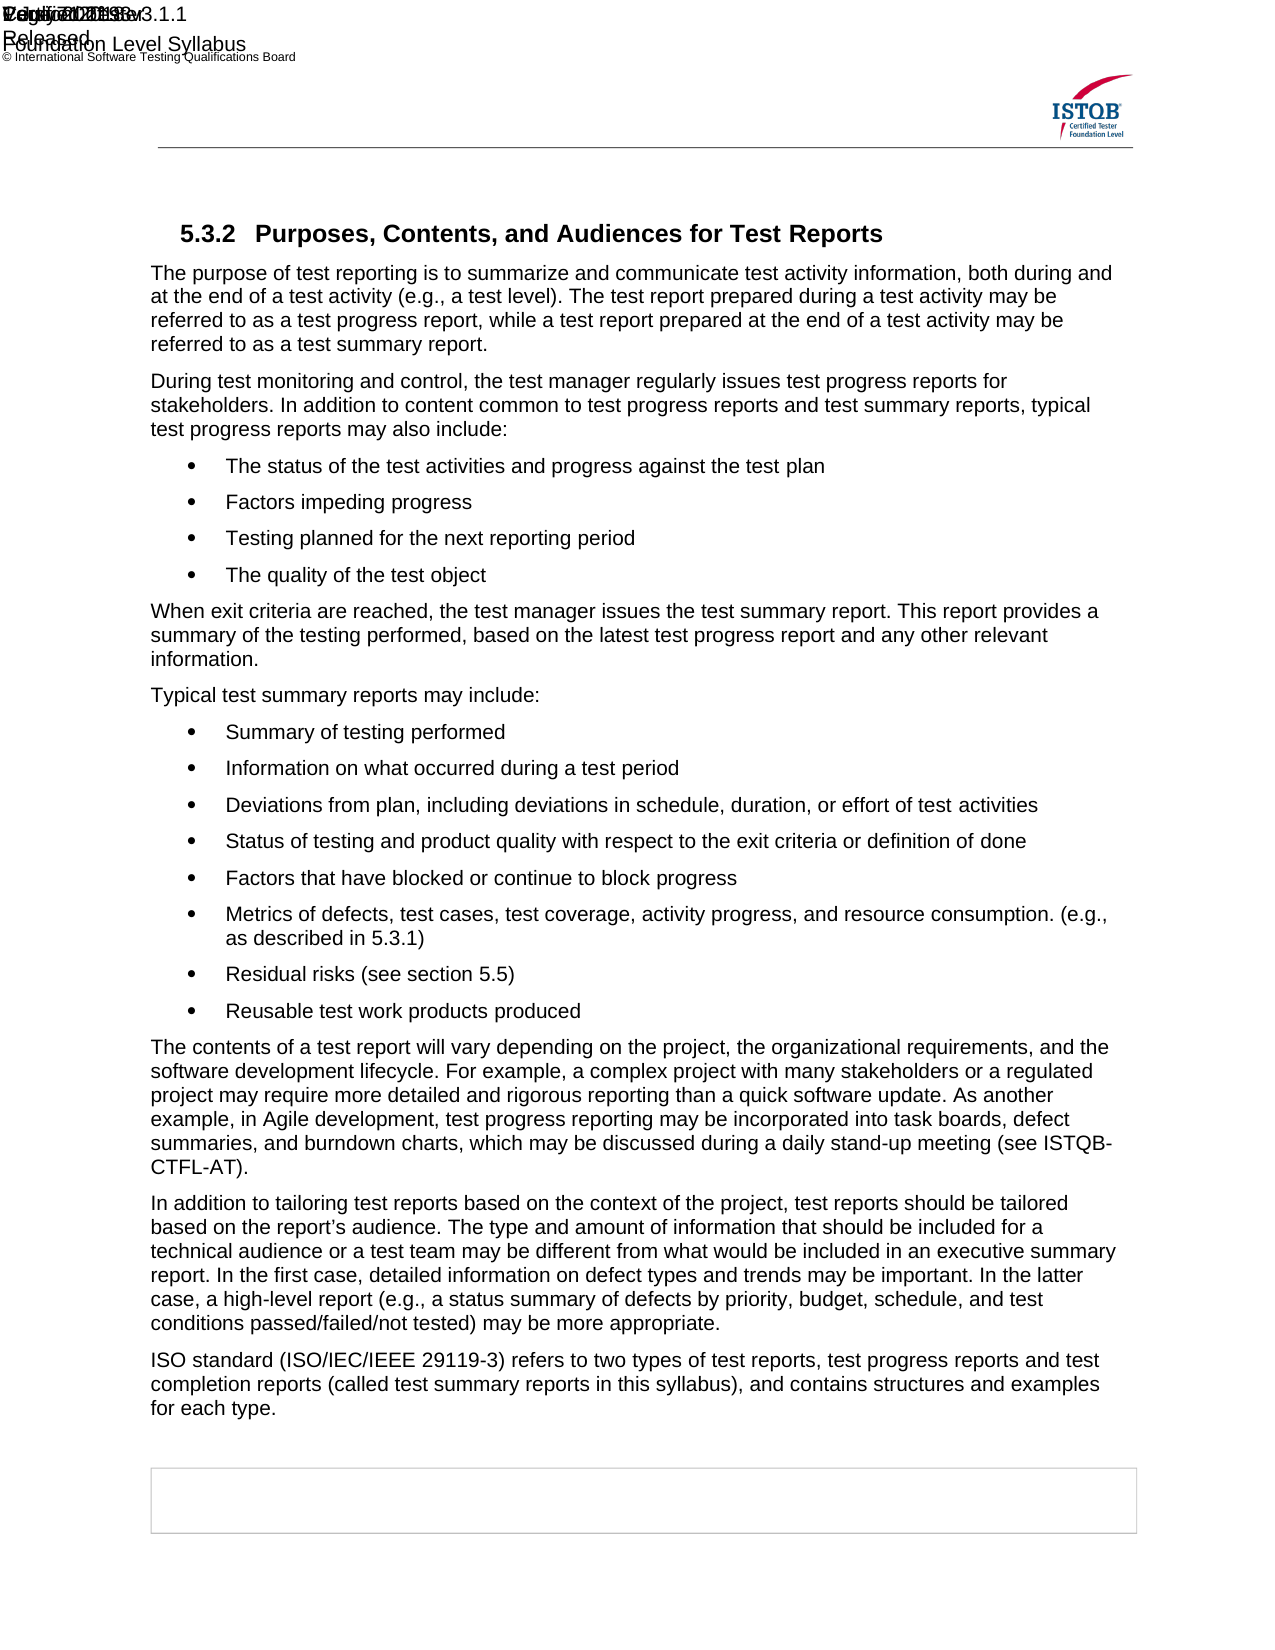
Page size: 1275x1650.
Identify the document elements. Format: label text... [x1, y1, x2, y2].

list Factors impeding progress [188, 489, 1150, 514]
list Metrics of defects, test cases, test coverage, activity progress, and resource consumption. (e.g., as described in 5.3.1) [188, 902, 1109, 950]
list Reusable test work products produced [188, 998, 1150, 1023]
list The status of the test activities and progress against the test plan [188, 453, 1150, 478]
list The quality of the test object [188, 563, 1150, 587]
list Summary of testing performed [188, 720, 1150, 744]
list Factors that have blocked or continue to block progress [188, 865, 1150, 889]
text During test monitoring and control, the test manager regularly issues test progress reports for stakeholders. In addition to content common to test progress reports and test summary reports, typical test progress reports may also include: [150, 369, 1094, 441]
list Testing planned for the next reporting period [188, 526, 1150, 550]
text ISO standard (ISO/IEC/IEEE 29119-3) refers to two types of test reports, test progress reports and test completion reports (called test summary reports in this syllabus), and contains structures and examples for each type. [150, 1347, 1101, 1419]
subtitle Purposes, Contents, and Audiences for Test Reports [180, 219, 1150, 248]
picture [1036, 58, 1148, 161]
list Status of testing and product quality with respect to the exit criteria or definition of done [188, 829, 1150, 853]
list Information on what occurred during a test period [188, 756, 1150, 780]
text In addition to tailoring test reports based on the context of the project, test reports should be tailored based on the report’s audience. The type and amount of information that should be included for a technical audience or a test team may be different from what would be included in an executive summary report. In the first case, detailed information on defect types and trends may be important. In the latter case, a high-level report (e.g., a status summary of defects by priority, budget, schedule, and test conditions passed/failed/not tested) may be more appropriate. [150, 1191, 1119, 1335]
text When exit criteria are reached, the test manager issues the test summary report. This report provides a summary of the testing performed, based on the latest test progress report and any other relevant information. [150, 599, 1102, 671]
text The contents of a test report will vary depending on the project, the organizational requirements, and the software development lifecycle. For example, a complex project with many stakeholders or a regulated project may require more detailed and rigorous reporting than a quick software update. As another example, in Agile development, test progress reporting may be incorporated into task boards, defect summaries, and burndown charts, which may be discussed during a daily stand-up meeting (see ISTQB- CTFL-AT). [150, 1035, 1114, 1179]
list Residual risks (see section 5.5) [188, 962, 1150, 986]
text Typical test summary reports may include: [150, 683, 1150, 707]
text The purpose of test reporting is to summarize and communicate test activity information, both during and at the end of a test activity (e.g., a test level). The test report prepared during a test activity may be referred to as a test progress report, while a test report prepared at the end of a test activity may be referred to as a test summary report. [150, 260, 1116, 356]
list Deviations from plan, including deviations in schedule, duration, or effort of test activities [188, 793, 1150, 817]
